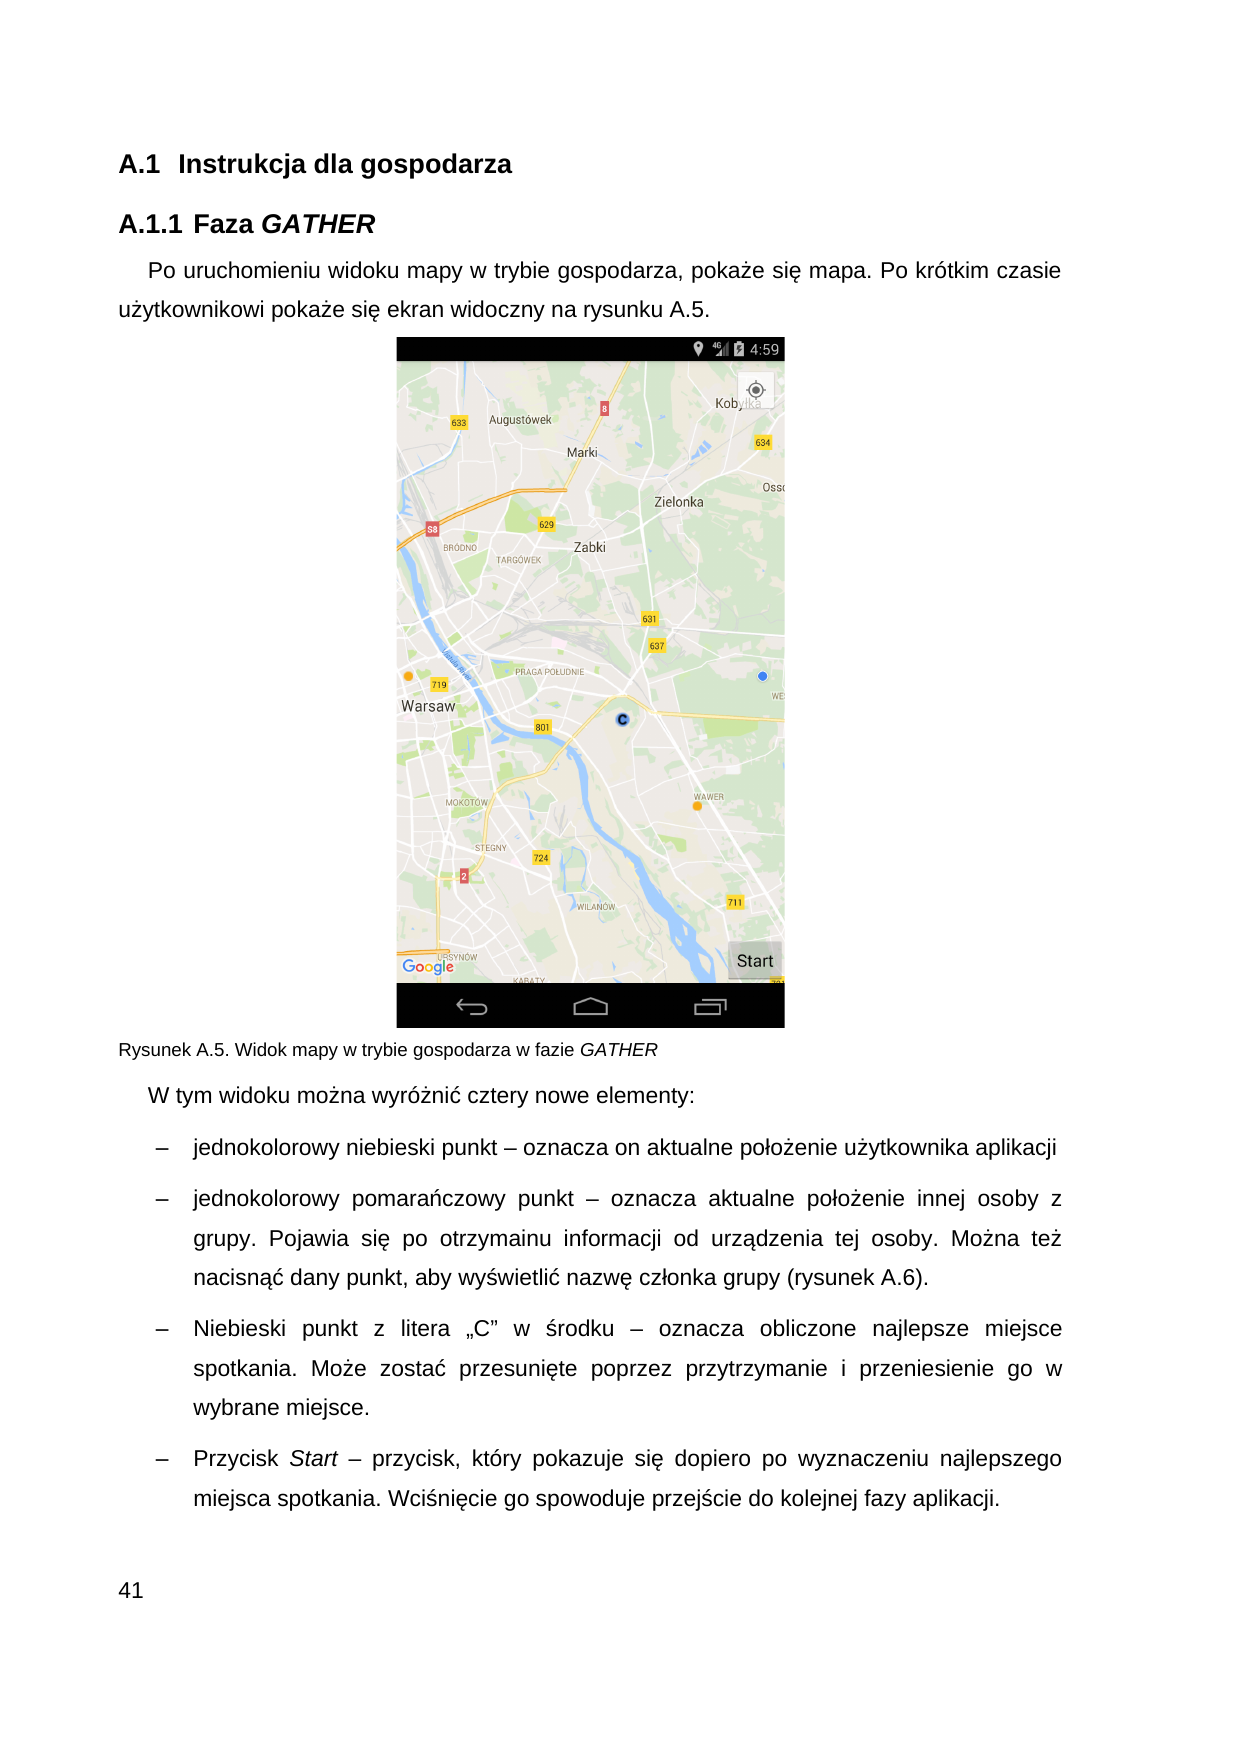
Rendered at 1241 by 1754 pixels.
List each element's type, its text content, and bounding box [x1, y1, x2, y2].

list jednokolorowy pomarańczowy punkt – oznacza aktualne położenie innej osoby z grupy. Pojawia się po otrzymainu informacji od urządzenia tej osoby. Można też nacisnąć dany punkt, aby wyświetlić nazwę członka grupy (rysunek A.6). [156, 1185, 1063, 1290]
list Niebieski punkt z litera „C” w środku – oznacza obliczone najlepsze miejsce spotkania. Może zostać przesunięte poprzez przytrzymanie i przeniesienie go w wybrane miejsce. [156, 1315, 1063, 1421]
list jednokolorowy niebieski punkt – oznacza on aktualne położenie użytkownika aplikacji [156, 1134, 1063, 1160]
picture [396, 337, 785, 1028]
text Po uruchomieniu widoku mapy w trybie gospodarza, pokaże się mapa. Po krótkim czasie użytkownikowi pokaże się ekran widoczny na rysunku A.5. [118, 257, 1063, 323]
list Przycisk Start – przycisk, który pokazuje się dopiero po wyznaczeniu najlepszego miejsca spotkania. Wciśnięcie go spowoduje przejście do kolejnej fazy aplikacji. [156, 1445, 1063, 1511]
text W tym widoku można wyróżnić cztery nowe elementy: [118, 1082, 1063, 1109]
text Rysunek A.5. Widok mapy w trybie gospodarza w fazie GATHER [118, 1028, 1063, 1060]
subtitle A.1.1 Faza GATHER [118, 208, 1063, 240]
subtitle A.1 Instrukcja dla gospodarza [118, 148, 1063, 179]
